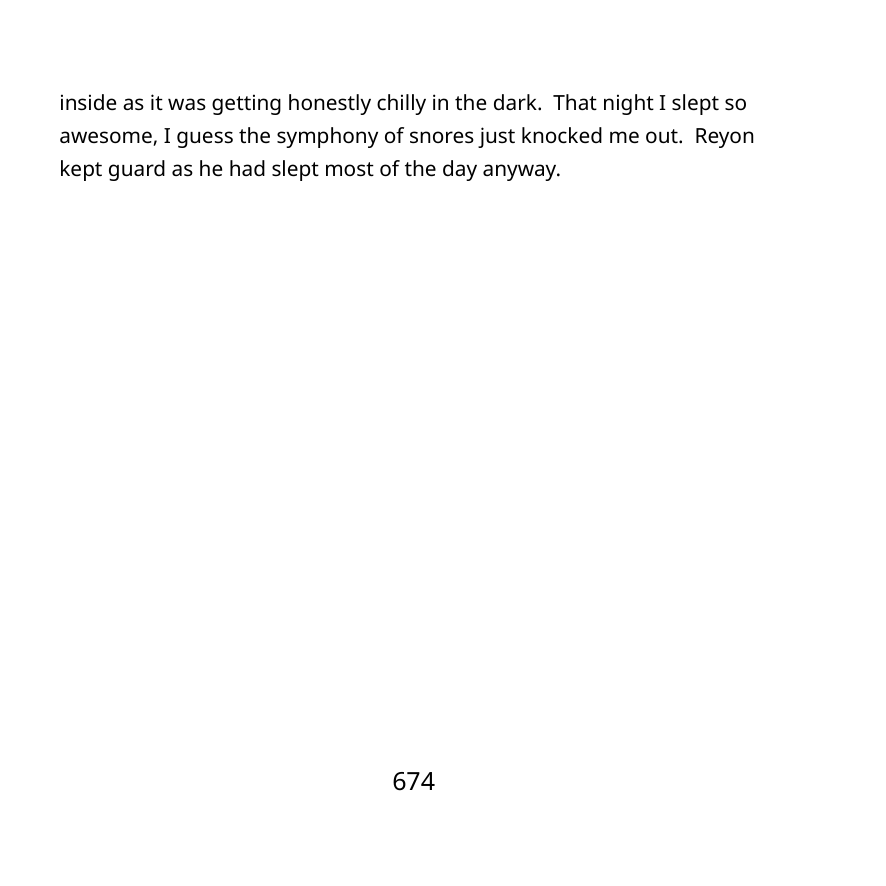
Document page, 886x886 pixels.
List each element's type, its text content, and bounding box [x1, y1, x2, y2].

text inside as it was getting honestly chilly in the dark. That night I slept so awesome, I guess the symphony of snores just knocked me out. Reyon kept guard as he had slept most of the day anyway. [59, 88, 768, 182]
